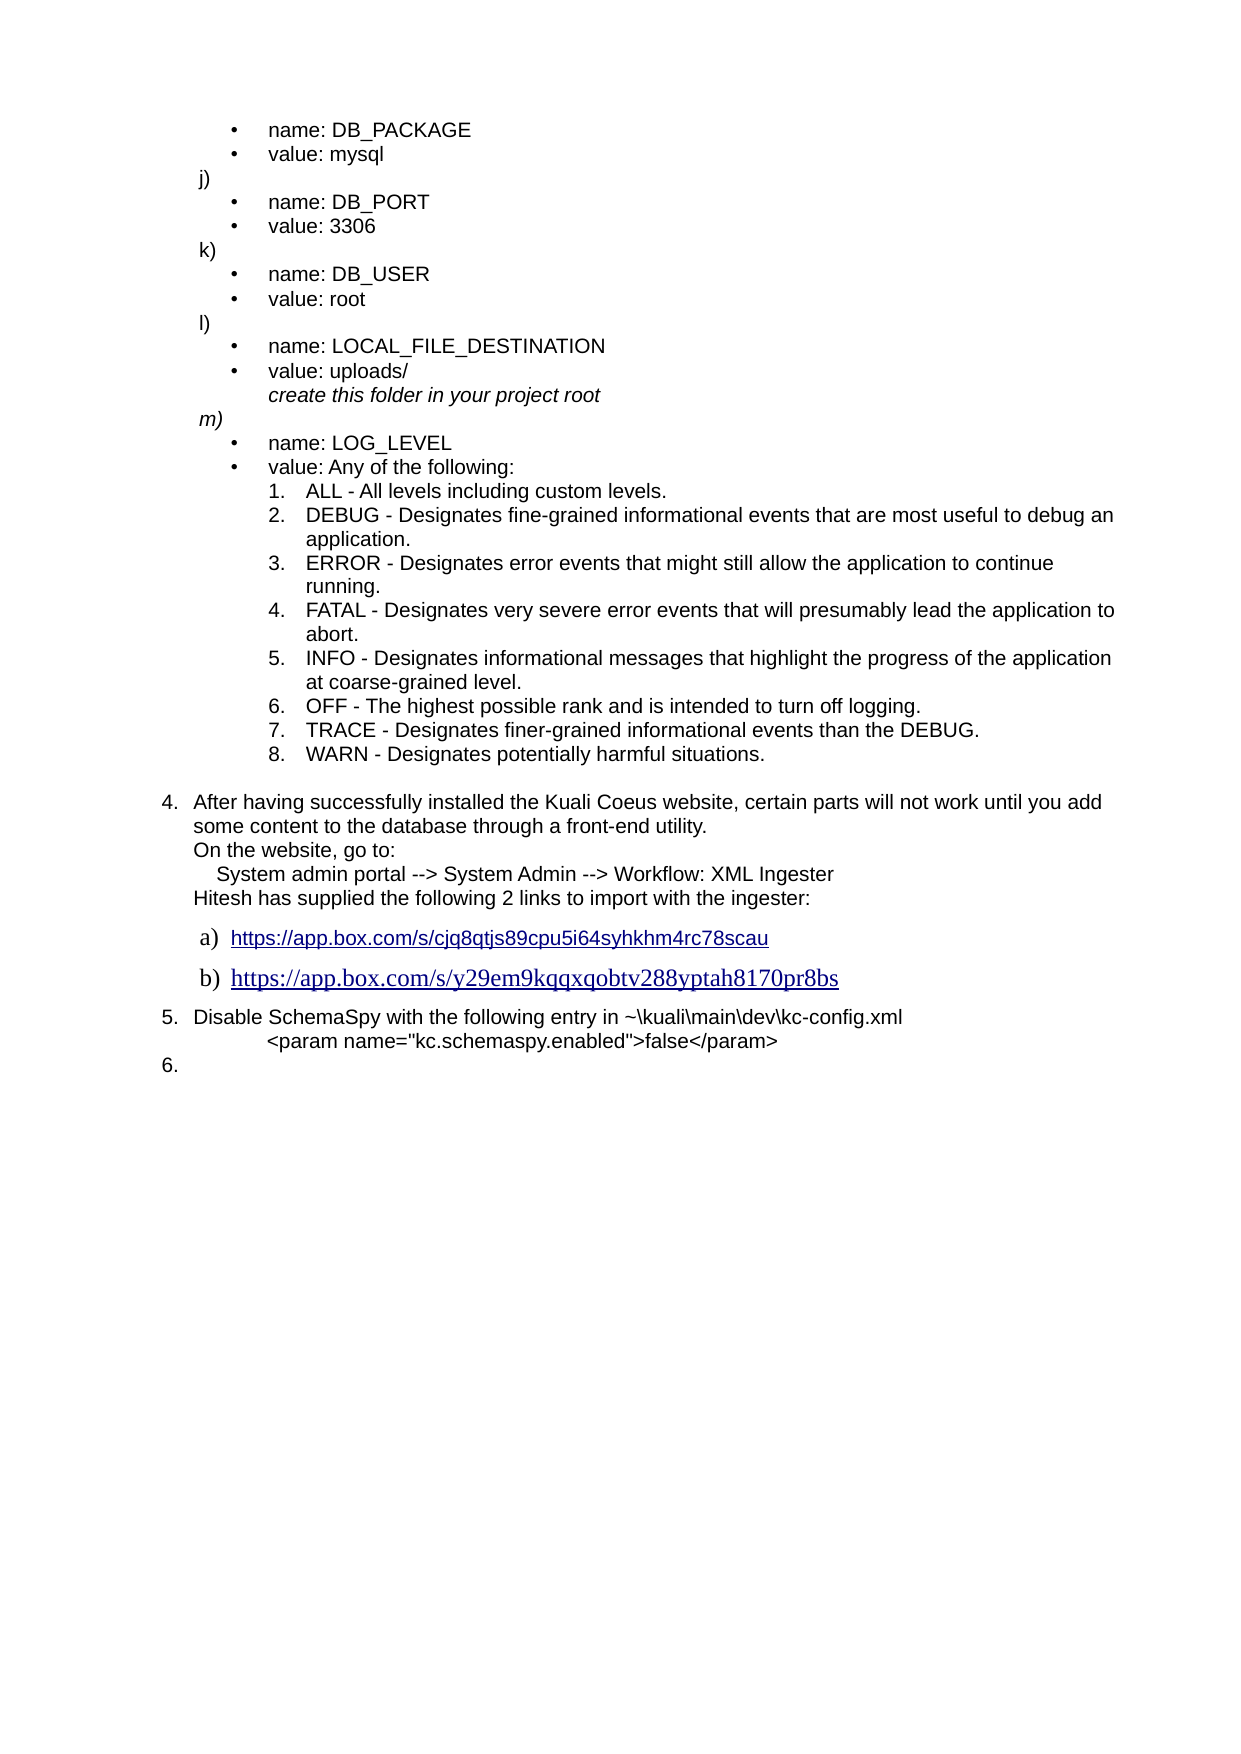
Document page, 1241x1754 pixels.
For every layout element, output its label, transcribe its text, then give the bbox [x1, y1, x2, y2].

list name: LOCAL_FILE_DESTINATION [231, 334, 1122, 358]
list TRACE - Designates finer-grained informational events than the DEBUG. [268, 718, 1122, 742]
list DEBUG - Designates fine-grained informational events that are most useful to debug an application. [268, 502, 1122, 550]
list FATAL - Designates very severe error events that will presumably lead the application to abort. [268, 598, 1122, 646]
list https://app.box.com/s/y29em9kqqxqobtv288yptah8170pr8bs [193, 963, 1122, 992]
list OFF - The highest possible rank and is intended to turn off logging. [268, 694, 1122, 718]
list name: DB_PACKAGE [231, 118, 1122, 142]
list WARN - Designates potentially harmful situations. [268, 742, 1122, 790]
list https://app.box.com/s/cjq8qtjs89cpu5i64syhkhm4rc78scau [193, 922, 1122, 951]
list name: LOG_LEVEL [231, 430, 1122, 454]
list value: Any of the following: [231, 454, 1122, 478]
list ERROR - Designates error events that might still allow the application to continue running. [268, 550, 1122, 598]
list value: uploads/ create this folder in your project root [231, 358, 1122, 406]
list name: DB_PORT [231, 190, 1122, 214]
list INFO - Designates informational messages that highlight the progress of the application at coarse-grained level. [268, 646, 1122, 694]
list ALL - All levels including custom levels. [268, 478, 1122, 502]
list After having successfully installed the Kuali Coeus website, certain parts will not work until you add some content to the database through a front-end utility. On the website, go to: System admin portal --> System Admin --> Workflow: XML Ingester Hitesh has supplied the following 2 links to import with the ingester: [156, 790, 1122, 910]
list value: 3306 [231, 214, 1122, 238]
list Disable SchemaSpy with the following entry in ~\kuali\main\dev\kc-config.xml <param name="kc.schemaspy.enabled">false</param> [156, 1005, 1122, 1053]
list value: mysql [231, 142, 1122, 166]
list name: DB_USER [231, 262, 1122, 286]
list value: root [231, 286, 1122, 310]
